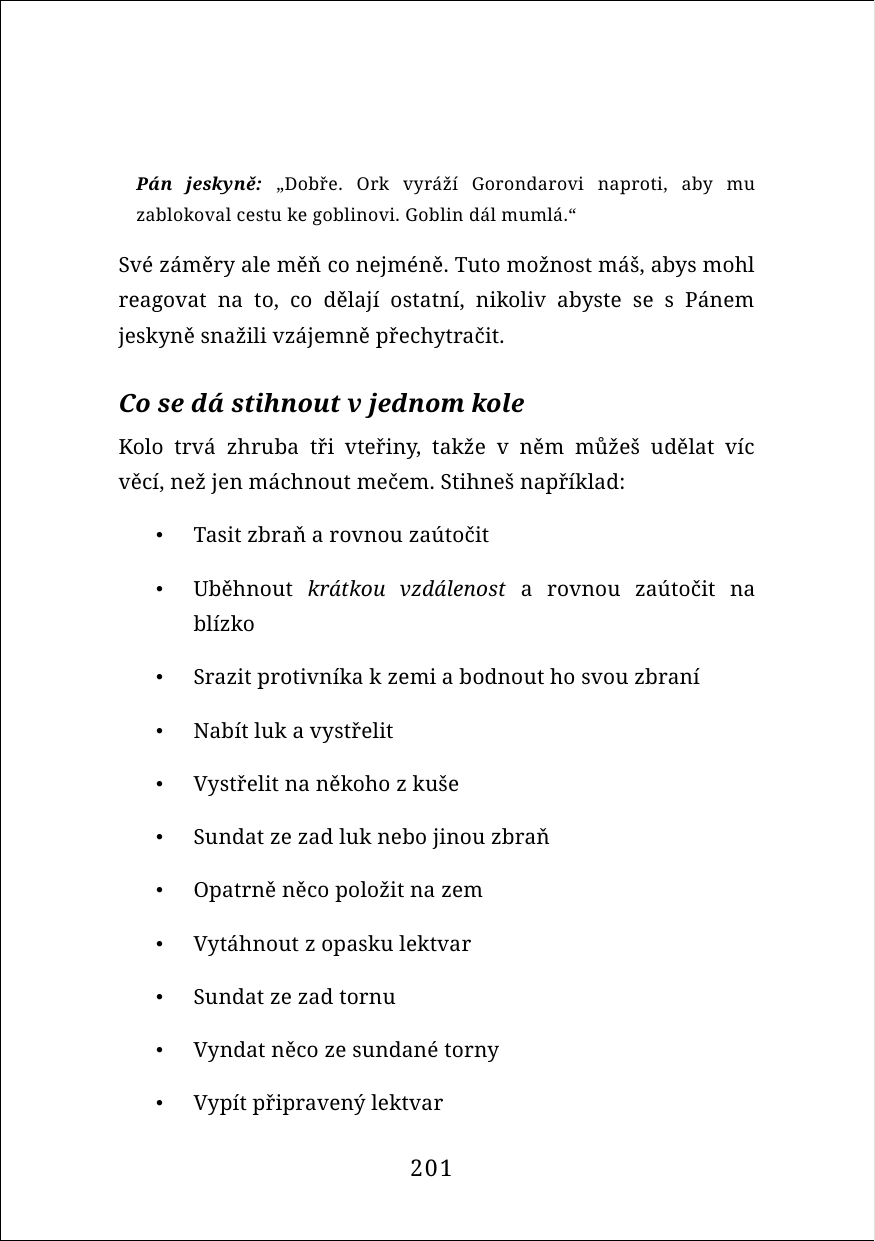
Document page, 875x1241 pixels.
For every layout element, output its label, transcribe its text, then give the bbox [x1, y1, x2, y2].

subtitle Co se dá stihnout v jednom kole [118, 386, 756, 420]
list Opatrně něco položit na zem [156, 875, 756, 904]
list Vypít připravený lektvar [156, 1088, 756, 1117]
list Nabít luk a vystřelit [156, 716, 756, 744]
list Sundat ze zad luk nebo jinou zbraň [156, 822, 756, 851]
list Uběhnout krátkou vzdálenost a rovnou zaútočit na blízko [156, 574, 756, 638]
list Sundat ze zad tornu [156, 982, 756, 1010]
text Pán jeskyně: „Dobře. Ork vyráží Gorondarovi naproti, aby mu zablokoval cestu ke goblinovi. Goblin dál mumlá.“ [136, 172, 756, 226]
list Vyndat něco ze sundané torny [156, 1035, 756, 1063]
list Srazit protivníka k zemi a bodnout ho svou zbraní [156, 662, 756, 691]
text Kolo trvá zhruba tři vteřiny, takže v něm můžeš udělat víc věcí, než jen máchnout mečem. Stihneš například: [118, 432, 756, 496]
list Vystřelit na někoho z kuše [156, 769, 756, 797]
list Vytáhnout z opasku lektvar [156, 929, 756, 957]
list Tasit zbraň a rovnou zaútočit [156, 521, 756, 549]
text Své záměry ale měň co nejméně. Tuto možnost máš, abys mohl reagovat na to, co dělají ostatní, nikoliv abyste se s Pánem jeskyně snažili vzájemně přechytračit. [118, 250, 756, 349]
